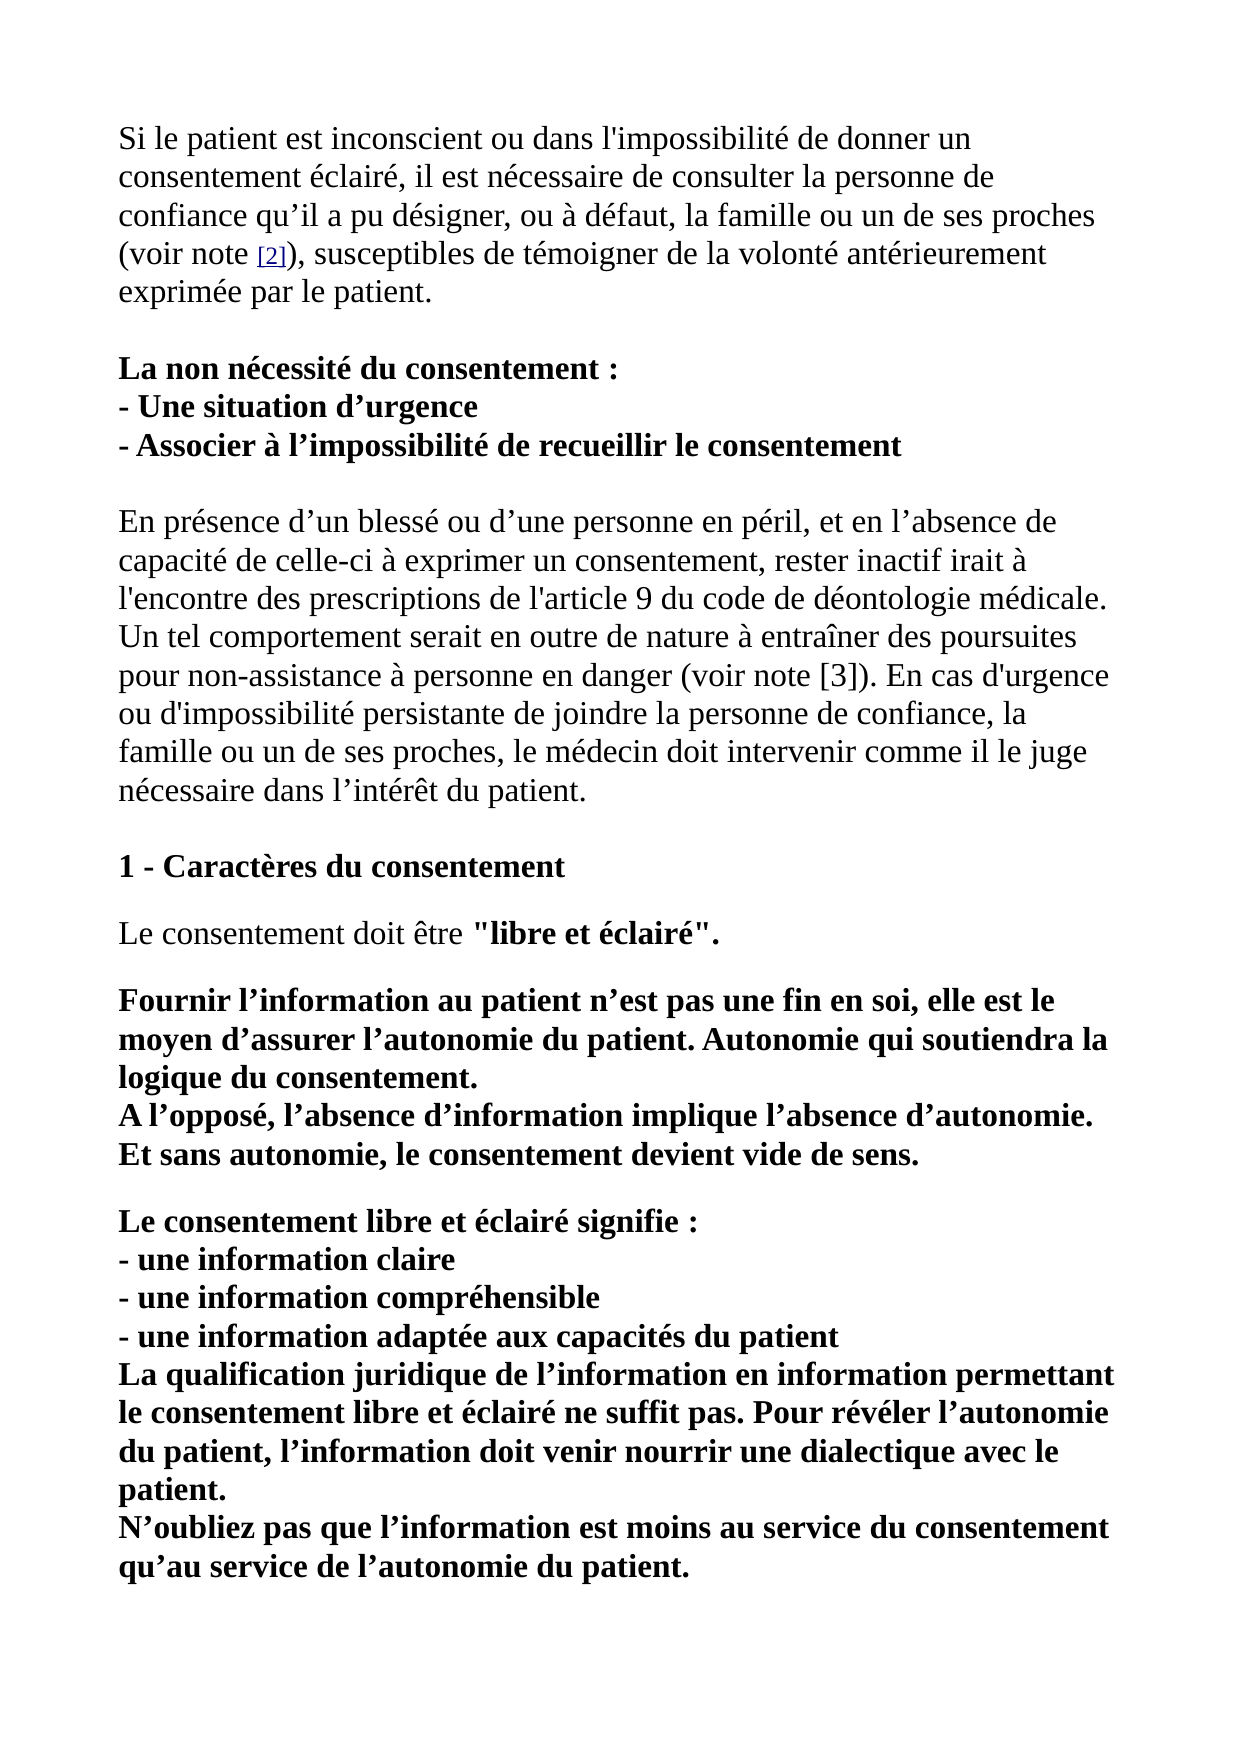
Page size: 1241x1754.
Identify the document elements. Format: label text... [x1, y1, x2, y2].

text Fournir l’information au patient n’est pas une fin en soi, elle est le moyen d’assurer l’autonomie du patient. Autonomie qui soutiendra la logique du consentement. [118, 981, 1122, 1096]
text Le consentement libre et éclairé signifie : [118, 1201, 1122, 1239]
text - une information adaptée aux capacités du patient [118, 1316, 1122, 1354]
text La non nécessité du consentement : [118, 348, 1122, 386]
text Le consentement doit être "libre et éclairé". [118, 913, 1122, 952]
text A l’opposé, l’absence d’information implique l’absence d’autonomie. Et sans autonomie, le consentement devient vide de sens. [118, 1096, 1122, 1172]
text - Une situation d’urgence [118, 386, 1122, 425]
text En présence d’un blessé ou d’une personne en péril, et en l’absence de capacité de celle-ci à exprimer un consentement, rester inactif irait à l'encontre des prescriptions de l'article 9 du code de déontologie médicale. Un tel comportement serait en outre de nature à entraîner des poursuites pour non-assistance à personne en danger (voir note [3]). En cas d'urgence ou d'impossibilité persistante de joindre la personne de confiance, la famille ou un de ses proches, le médecin doit intervenir comme il le juge nécessaire dans l’intérêt du patient. [118, 501, 1122, 808]
text La qualification juridique de l’information en information permettant le consentement libre et éclairé ne suffit pas. Pour révéler l’autonomie du patient, l’information doit venir nourrir une dialectique avec le patient. [118, 1354, 1122, 1508]
text Si le patient est inconscient ou dans l'impossibilité de donner un consentement éclairé, il est nécessaire de consulter la personne de confiance qu’il a pu désigner, ou à défaut, la famille ou un de ses proches (voir note [2]), susceptibles de témoigner de la volonté antérieurement exprimée par le patient. [118, 118, 1122, 310]
text N’oubliez pas que l’information est moins au service du consentement qu’au service de l’autonomie du patient. [118, 1508, 1122, 1584]
text - une information compréhensible [118, 1278, 1122, 1316]
text - une information claire [118, 1239, 1122, 1278]
text - Associer à l’impossibilité de recueillir le consentement [118, 425, 1122, 463]
text 1 - Caractères du consentement [118, 846, 1122, 885]
